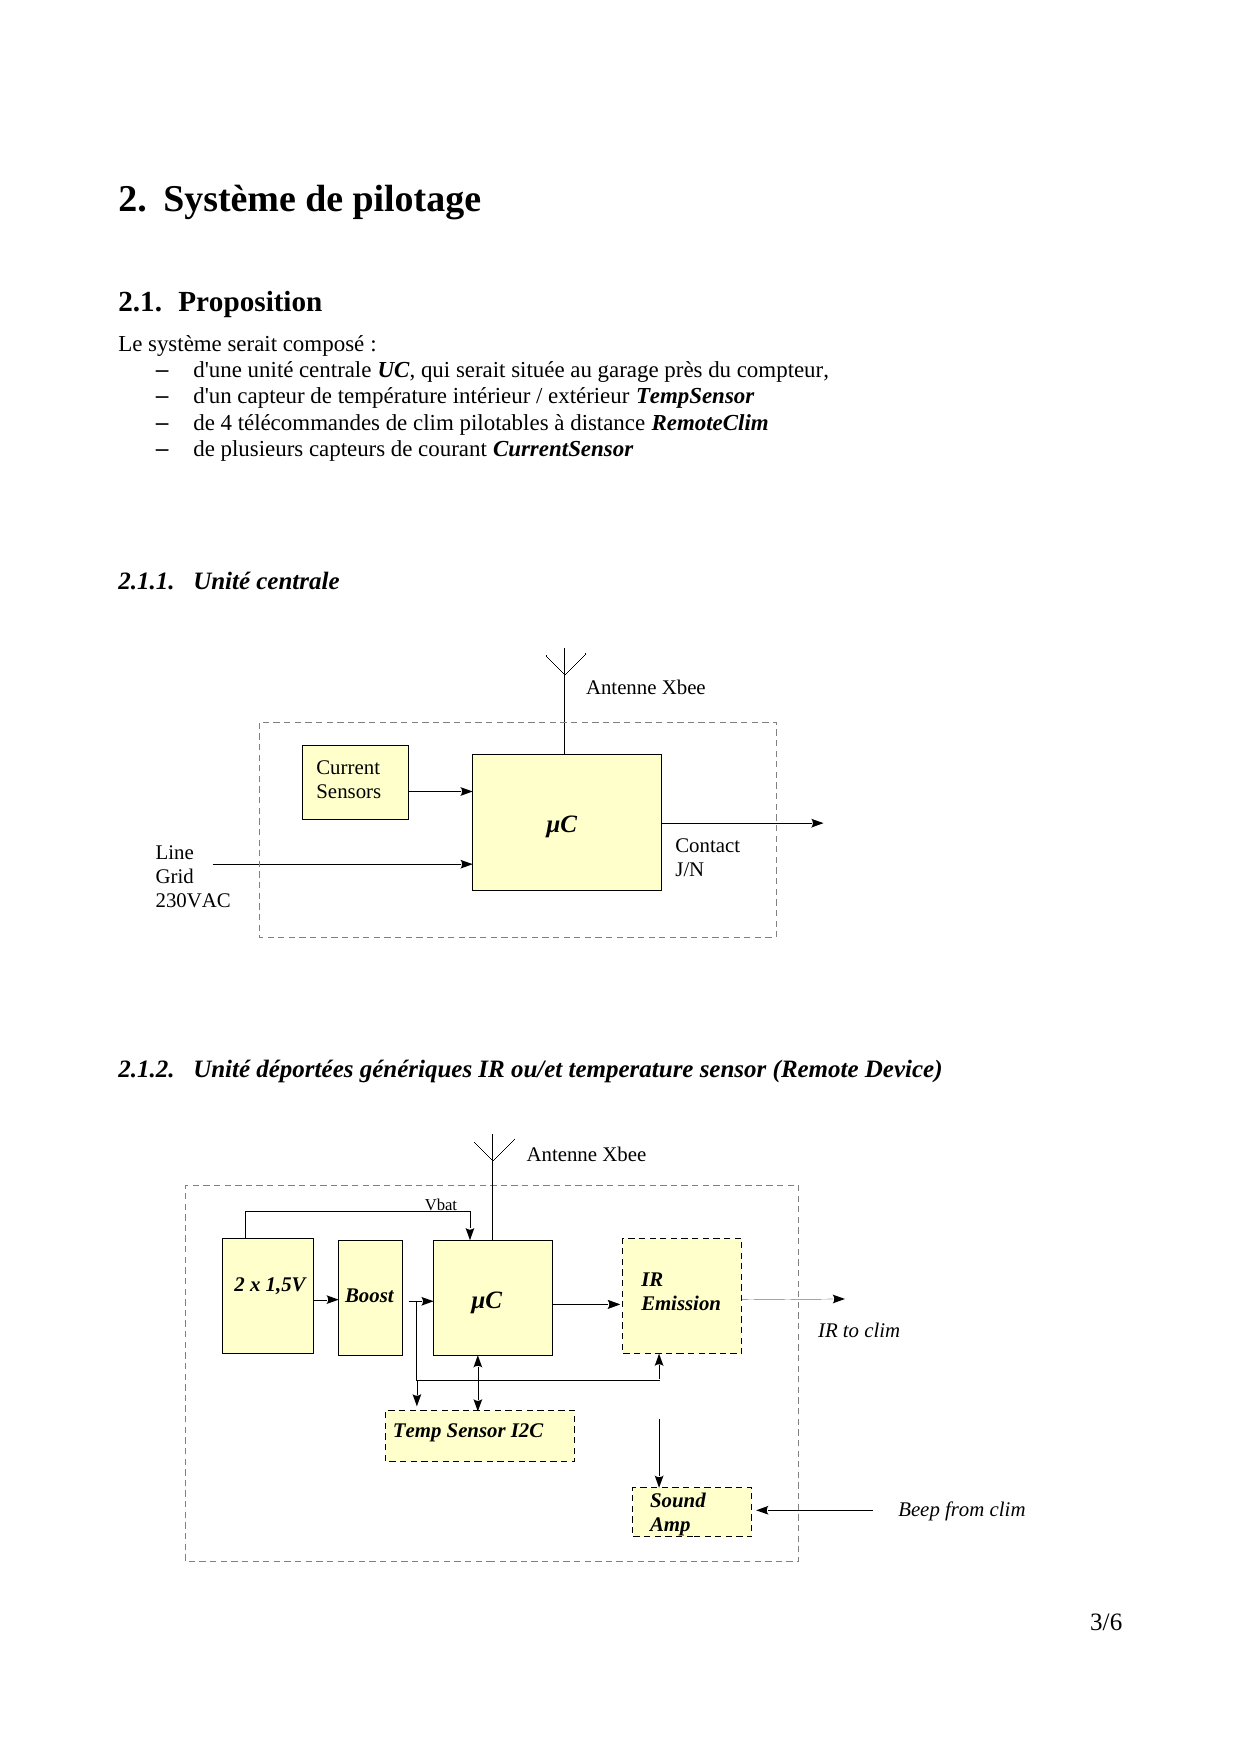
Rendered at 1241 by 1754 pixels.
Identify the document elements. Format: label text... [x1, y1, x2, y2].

list de 4 télécommandes de clim pilotables à distance RemoteClim [156, 409, 1122, 435]
subtitle Unité centrale [118, 566, 1122, 594]
subtitle Proposition [118, 284, 1122, 317]
list d'un capteur de température intérieur / extérieur TempSensor [156, 383, 1122, 409]
subtitle Unité déportées génériques IR ou/et temperature sensor (Remote Device) [118, 1054, 1122, 1082]
text Le système serait composé : [118, 330, 1122, 356]
list de plusieurs capteurs de courant CurrentSensor [156, 435, 1122, 462]
list d'une unité centrale UC, qui serait située au garage près du compteur, [156, 356, 1122, 383]
subtitle Système de pilotage [118, 176, 1122, 220]
